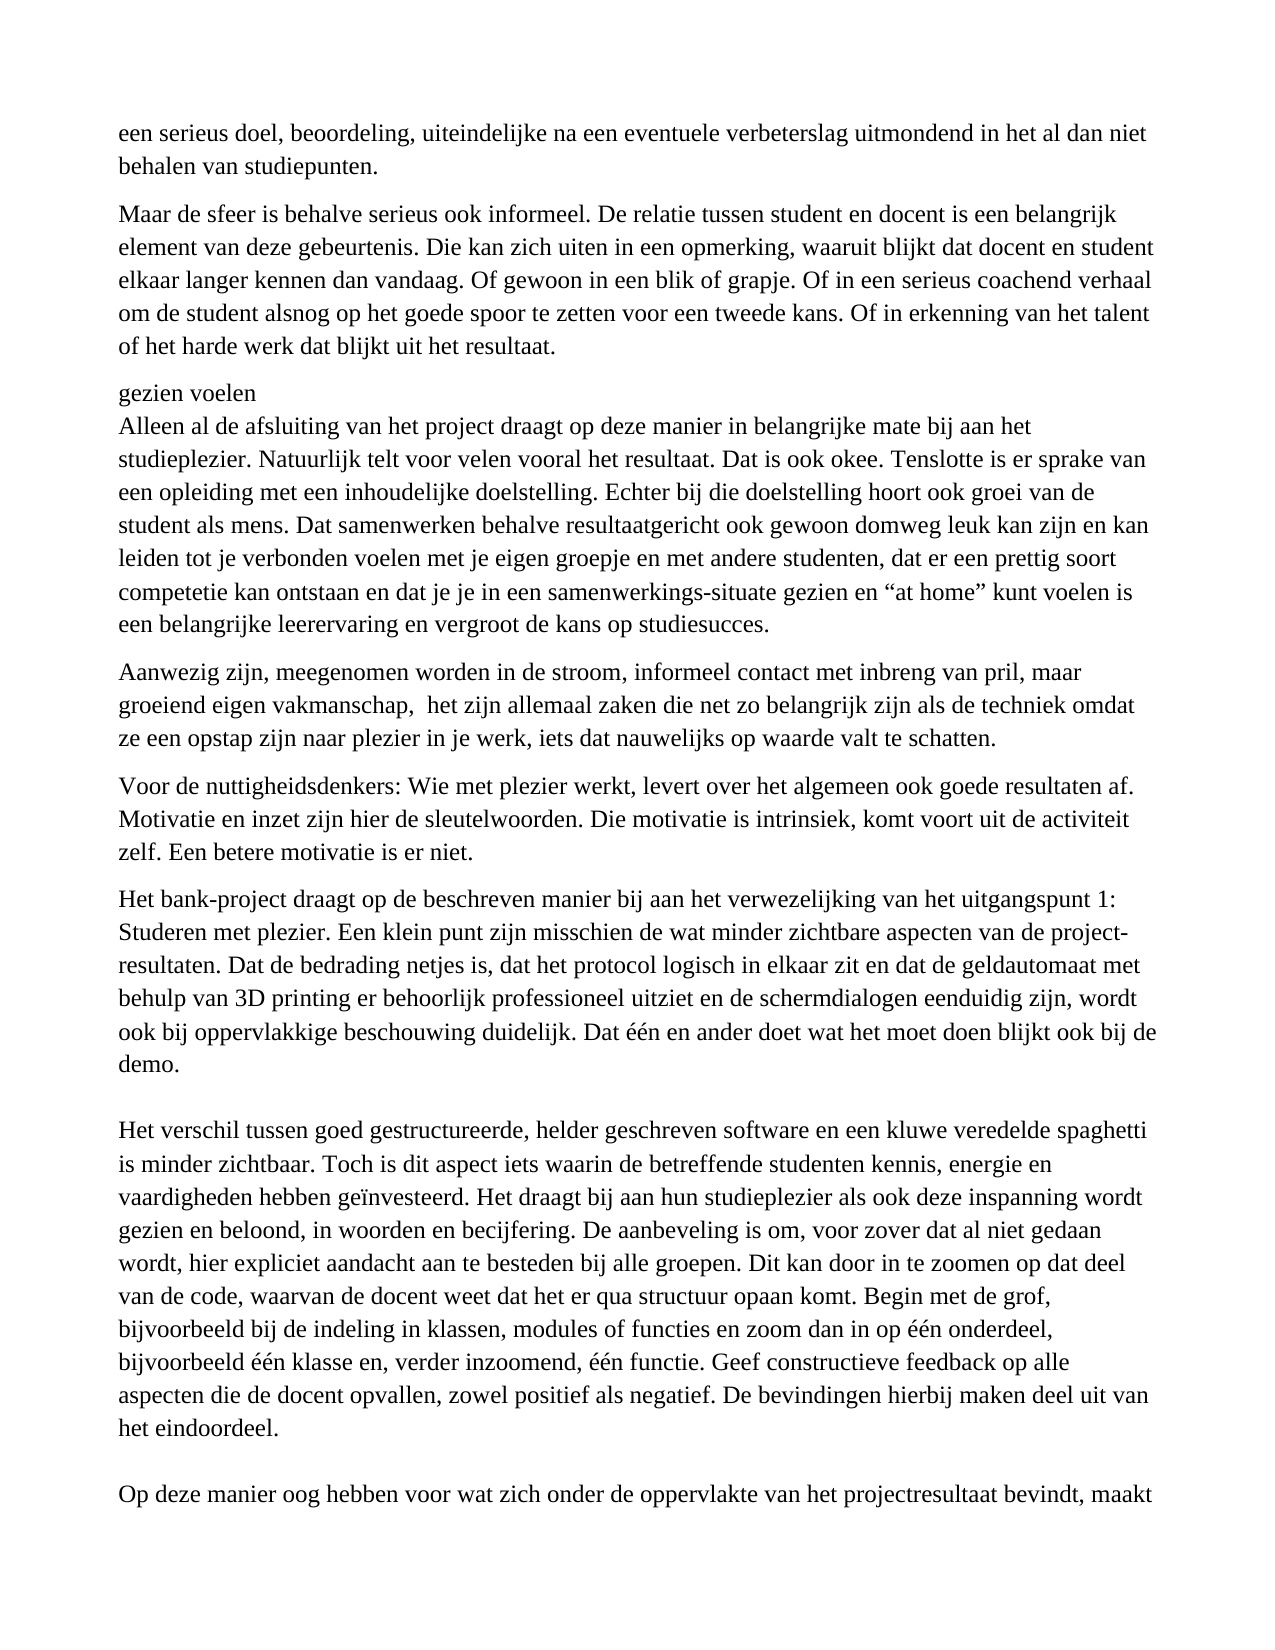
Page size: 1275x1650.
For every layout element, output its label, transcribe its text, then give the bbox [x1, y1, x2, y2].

text een serieus doel, beoordeling, uiteindelijke na een eventuele verbeterslag uitmondend in het al dan niet behalen van studiepunten. [118, 118, 1157, 180]
text Aanwezig zijn, meegenomen worden in de stroom, informeel contact met inbreng van pril, maar groeiend eigen vakmanschap, het zijn allemaal zaken die net zo belangrijk zijn als de techniek omdat ze een opstap zijn naar plezier in je werk, iets dat nauwelijks op waarde valt te schatten. [118, 657, 1157, 752]
text Het bank-project draagt op de beschreven manier bij aan het verwezelijking van het uitgangspunt 1: Studeren met plezier. Een klein punt zijn misschien de wat minder zichtbare aspecten van de project-resultaten. Dat de bedrading netjes is, dat het protocol logisch in elkaar zit en dat de geldautomaat met behulp van 3D printing er behoorlijk professioneel uitziet en de schermdialogen eenduidig zijn, wordt ook bij oppervlakkige beschouwing duidelijk. Dat één en ander doet wat het moet doen blijkt ook bij de demo. Het verschil tussen goed gestructureerde, helder geschreven software en een kluwe veredelde spaghetti is minder zichtbaar. Toch is dit aspect iets waarin de betreffende studenten kennis, energie en vaardigheden hebben geïnvesteerd. Het draagt bij aan hun studieplezier als ook deze inspanning wordt gezien en beloond, in woorden en becijfering. De aanbeveling is om, voor zover dat al niet gedaan wordt, hier expliciet aandacht aan te besteden bij alle groepen. Dit kan door in te zoomen op dat deel van de code, waarvan de docent weet dat het er qua structuur opaan komt. Begin met de grof, bijvoorbeeld bij de indeling in klassen, modules of functies en zoom dan in op één onderdeel, bijvoorbeeld één klasse en, verder inzoomend, één functie. Geef constructieve feedback op alle aspecten die de docent opvallen, zowel positief als negatief. De bevindingen hierbij maken deel uit van het eindoordeel. Op deze manier oog hebben voor wat zich onder de oppervlakte van het projectresultaat bevindt, maakt [118, 884, 1157, 1508]
text gezien voelen Alleen al de afsluiting van het project draagt op deze manier in belangrijke mate bij aan het studieplezier. Natuurlijk telt voor velen vooral het resultaat. Dat is ook okee. Tenslotte is er sprake van een opleiding met een inhoudelijke doelstelling. Echter bij die doelstelling hoort ook groei van de student als mens. Dat samenwerken behalve resultaatgericht ook gewoon domweg leuk kan zijn en kan leiden tot je verbonden voelen met je eigen groepje en met andere studenten, dat er een prettig soort competetie kan ontstaan en dat je je in een samenwerkings-situate gezien en “at home” kunt voelen is een belangrijke leerervaring en vergroot de kans op studiesucces. [118, 378, 1157, 638]
text Maar de sfeer is behalve serieus ook informeel. De relatie tussen student en docent is een belangrijk element van deze gebeurtenis. Die kan zich uiten in een opmerking, waaruit blijkt dat docent en student elkaar langer kennen dan vandaag. Of gewoon in een blik of grapje. Of in een serieus coachend verhaal om de student alsnog op het goede spoor te zetten voor een tweede kans. Of in erkenning van het talent of het harde werk dat blijkt uit het resultaat. [118, 199, 1157, 359]
text Voor de nuttigheidsdenkers: Wie met plezier werkt, levert over het algemeen ook goede resultaten af. Motivatie en inzet zijn hier de sleutelwoorden. Die motivatie is intrinsiek, komt voort uit de activiteit zelf. Een betere motivatie is er niet. [118, 771, 1157, 866]
